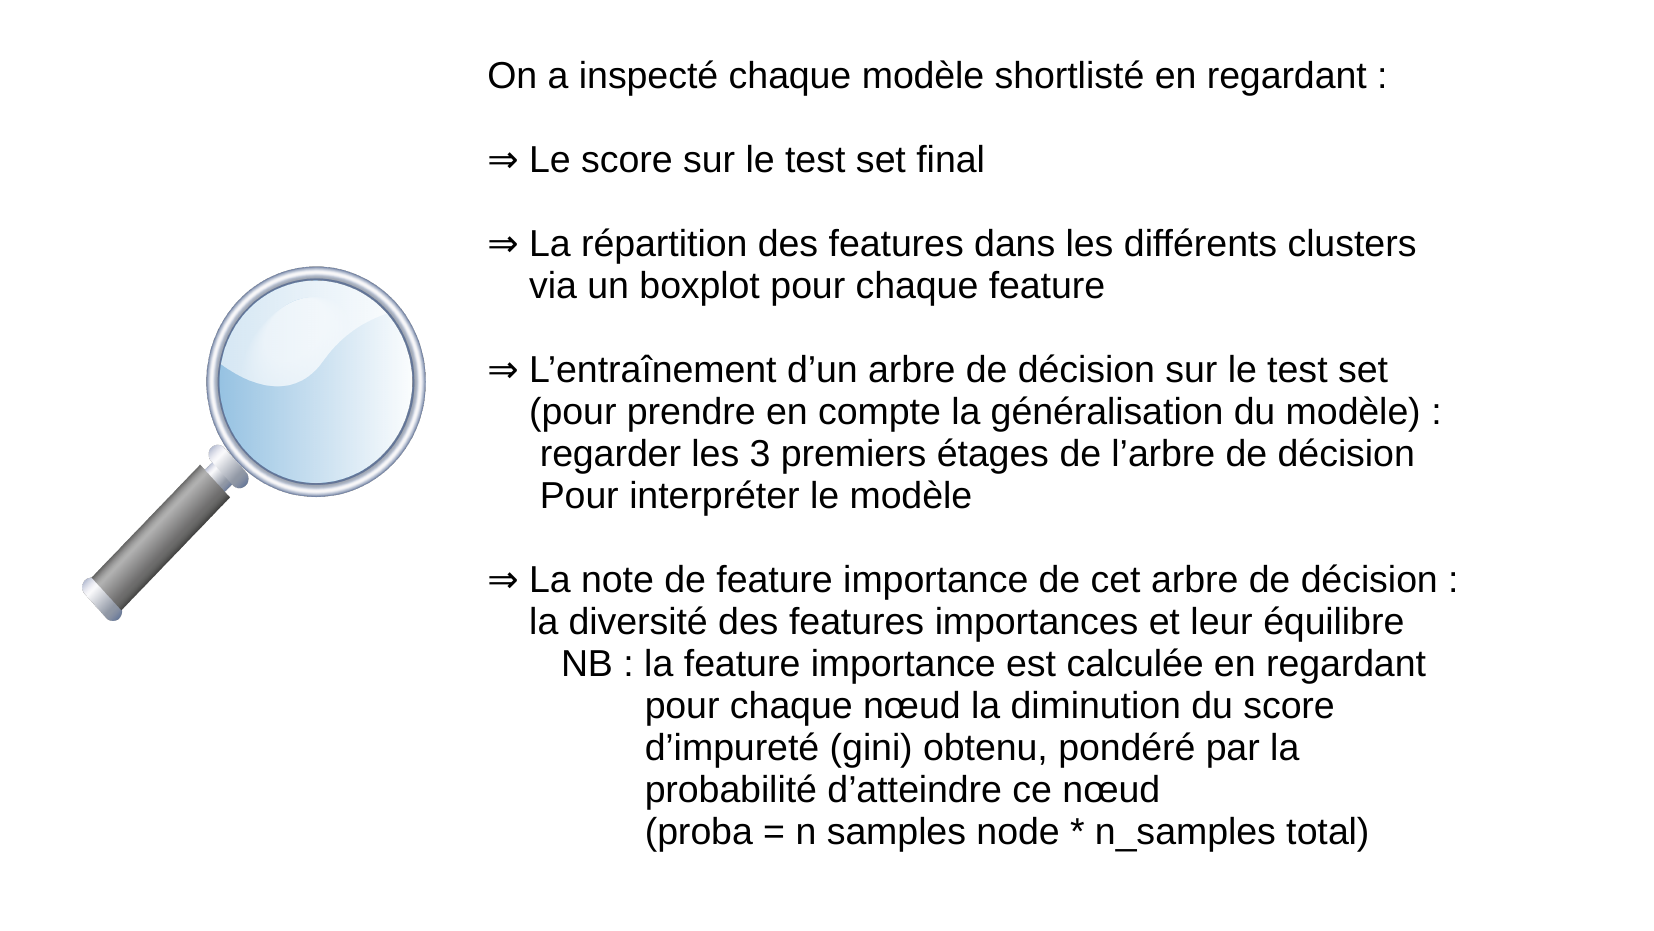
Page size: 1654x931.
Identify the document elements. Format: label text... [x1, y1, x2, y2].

picture [82, 266, 426, 621]
text_box On a inspecté chaque modèle shortlisté en regardant : ⇒ Le score sur le test set final ⇒ La répartition des features dans les différents clusters via un boxplot pour chaque feature ⇒ L’entraînement d’un arbre de décision sur le test set (pour prendre en compte la généralisation du modèle) : regarder les 3 premiers étages de l’arbre de décision Pour interpréter le modèle ⇒ La note de feature importance de cet arbre de décision : la diversité des features importances et leur équilibre NB : la feature importance est calculée en regardant pour chaque nœud la diminution du score d’impureté (gini) obtenu, pondéré par la probabilité d’atteindre ce nœud (proba = n samples node * n_samples total) [472, 47, 1477, 931]
